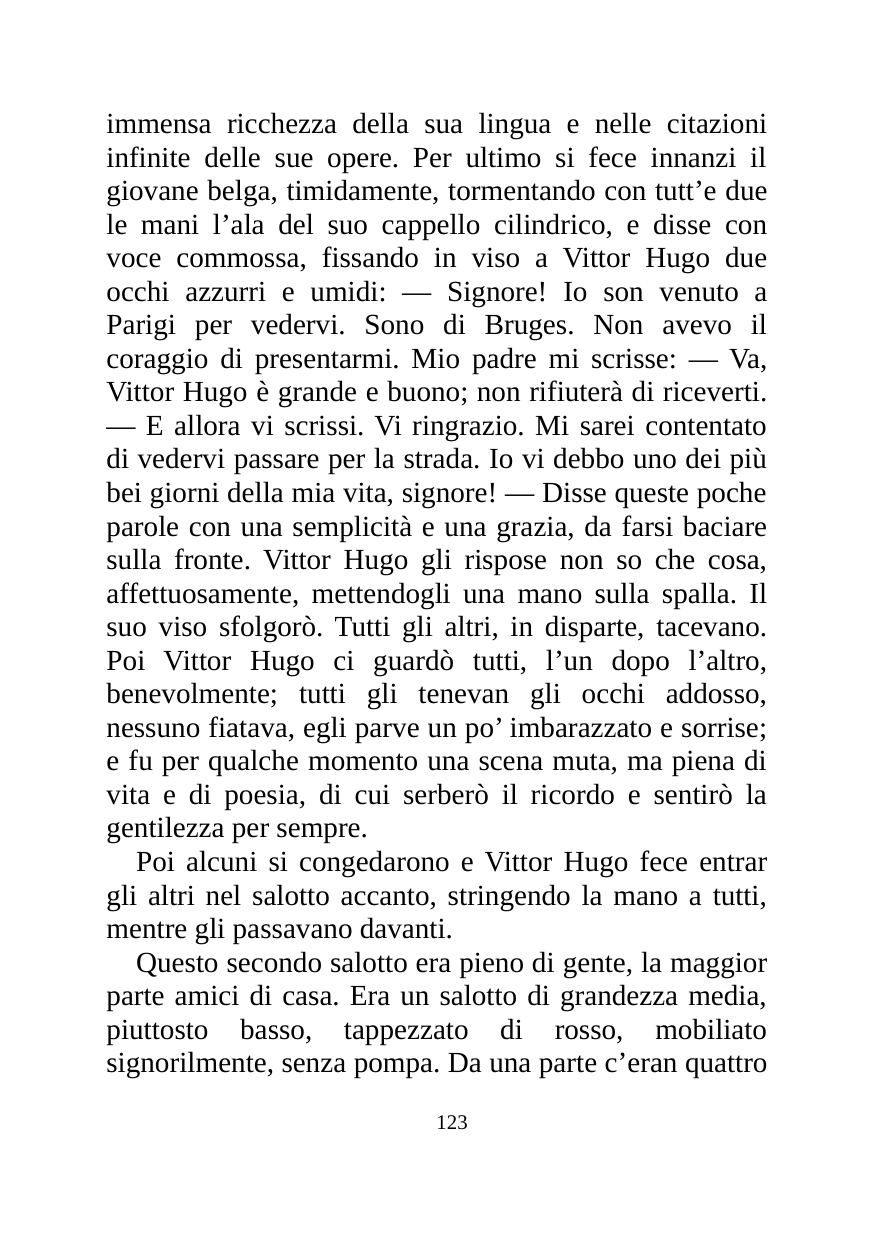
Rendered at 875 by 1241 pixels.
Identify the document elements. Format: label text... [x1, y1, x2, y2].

text Questo secondo salotto era pieno di gente, la maggior parte amici di casa. Era un salotto di grandezza media, piuttosto basso, tappezzato di rosso, mobiliato signorilmente, senza pompa. Da una parte c’eran quattro [106, 945, 768, 1079]
text Poi alcuni si congedarono e Vittor Hugo fece entrar gli altri nel salotto accanto, stringendo la mano a tutti, mentre gli passavano davanti. [106, 844, 768, 945]
text immensa ricchezza della sua lingua e nelle citazioni infinite delle sue opere. Per ultimo si fece innanzi il giovane belga, timidamente, tormentando con tutt’e due le mani l’ala del suo cappello cilindrico, e disse con voce commossa, fissando in viso a Vittor Hugo due occhi azzurri e umidi: — Signore! Io son venuto a Parigi per vedervi. Sono di Bruges. Non avevo il coraggio di presentarmi. Mio padre mi scrisse: — Va, Vittor Hugo è grande e buono; non rifiuterà di riceverti. — E allora vi scrissi. Vi ringrazio. Mi sarei contentato di vedervi passare per la strada. Io vi debbo uno dei più bei giorni della mia vita, signore! — Disse queste poche parole con una semplicità e una grazia, da farsi baciare sulla fronte. Vittor Hugo gli rispose non so che cosa, affettuosamente, mettendogli una mano sulla spalla. Il suo viso sfolgorò. Tutti gli altri, in disparte, tacevano. Poi Vittor Hugo ci guardò tutti, l’un dopo l’altro, benevolmente; tutti gli tenevan gli occhi addosso, nessuno fiatava, egli parve un po’ imbarazzato e sorrise; e fu per qualche momento una scena muta, ma piena di vita e di poesia, di cui serberò il ricordo e sentirò la gentilezza per sempre. [106, 106, 768, 844]
